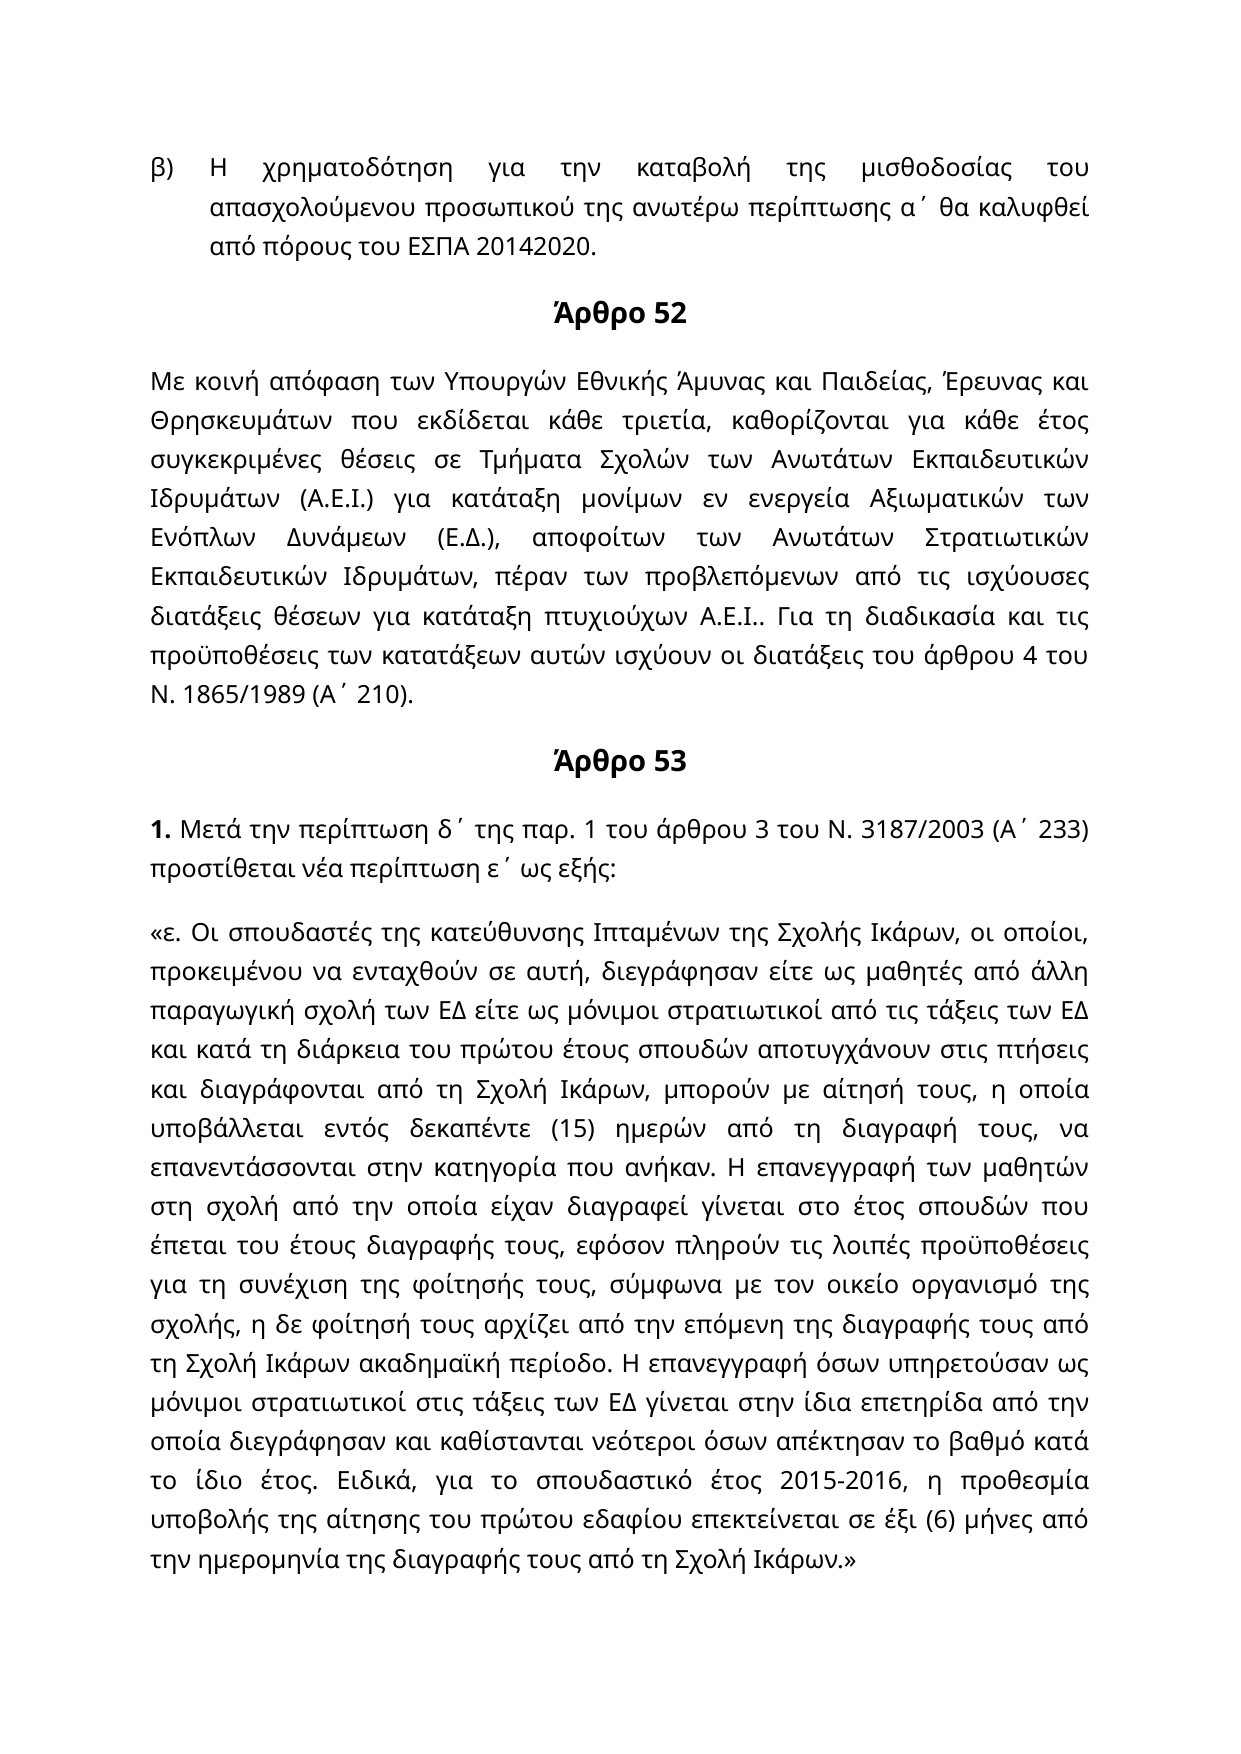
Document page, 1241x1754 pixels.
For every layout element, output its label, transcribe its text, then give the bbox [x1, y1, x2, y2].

text 1. Μετά την περίπτωση δ΄ της παρ. 1 του άρθρου 3 του Ν. 3187/2003 (Α΄ 233) προστίθεται νέα περίπτωση ε΄ ως εξής: [150, 811, 1090, 884]
list β) Η χρηματοδότηση για την καταβολή της μισθοδοσίας του απασχολούμενου προσωπικού της ανωτέρω περίπτωσης α΄ θα καλυφθεί από πόρους του ΕΣΠΑ 20142020. [150, 150, 1090, 262]
text Με κοινή απόφαση των Υπουργών Εθνικής Άμυνας και Παιδείας, Έρευνας και Θρησκευμάτων που εκδίδεται κάθε τριετία, καθορίζονται για κάθε έτος συγκεκριμένες θέσεις σε Τμήματα Σχολών των Ανωτάτων Εκπαιδευτικών Ιδρυμάτων (Α.Ε.Ι.) για κατάταξη μονίμων εν ενεργεία Αξιωματικών των Ενόπλων Δυνάμεων (Ε.Δ.), αποφοίτων των Ανωτάτων Στρατιωτικών Εκπαιδευτικών Ιδρυμάτων, πέραν των προβλεπόμενων από τις ισχύουσες διατάξεις θέσεων για κατάταξη πτυχιούχων Α.Ε.Ι.. Για τη διαδικασία και τις προϋποθέσεις των κατατάξεων αυτών ισχύουν οι διατάξεις του άρθρου 4 του Ν. 1865/1989 (Α΄ 210). [150, 363, 1090, 711]
subtitle Άρθρο 52 [150, 292, 1090, 332]
subtitle Άρθρο 53 [150, 741, 1090, 780]
text «ε. Οι σπουδαστές της κατεύθυνσης Ιπταμένων της Σχολής Ικάρων, οι οποίοι, προκειμένου να ενταχθούν σε αυτή, διεγράφησαν είτε ως μαθητές από άλλη παραγωγική σχολή των ΕΔ είτε ως μόνιμοι στρατιωτικοί από τις τάξεις των ΕΔ και κατά τη διάρκεια του πρώτου έτους σπουδών αποτυγχάνουν στις πτήσεις και διαγράφονται από τη Σχολή Ικάρων, μπορούν με αίτησή τους, η οποία υποβάλλεται εντός δεκαπέντε (15) ημερών από τη διαγραφή τους, να επανεντάσσονται στην κατηγορία που ανήκαν. Η επανεγγραφή των μαθητών στη σχολή από την οποία είχαν διαγραφεί γίνεται στο έτος σπουδών που έπεται του έτους διαγραφής τους, εφόσον πληρούν τις λοιπές προϋποθέσεις για τη συνέχιση της φοίτησής τους, σύμφωνα με τον οικείο οργανισμό της σχολής, η δε φοίτησή τους αρχίζει από την επόμενη της διαγραφής τους από τη Σχολή Ικάρων ακαδημαϊκή περίοδο. Η επανεγγραφή όσων υπηρετούσαν ως μόνιμοι στρατιωτικοί στις τάξεις των ΕΔ γίνεται στην ίδια επετηρίδα από την οποία διεγράφησαν και καθίστανται νεότεροι όσων απέκτησαν το βαθμό κατά το ίδιο έτος. Ειδικά, για το σπουδαστικό έτος 2015-2016, η προθεσμία υποβολής της αίτησης του πρώτου εδαφίου επεκτείνεται σε έξι (6) μήνες από την ημερομηνία της διαγραφής τους από τη Σχολή Ικάρων.» [150, 914, 1090, 1575]
